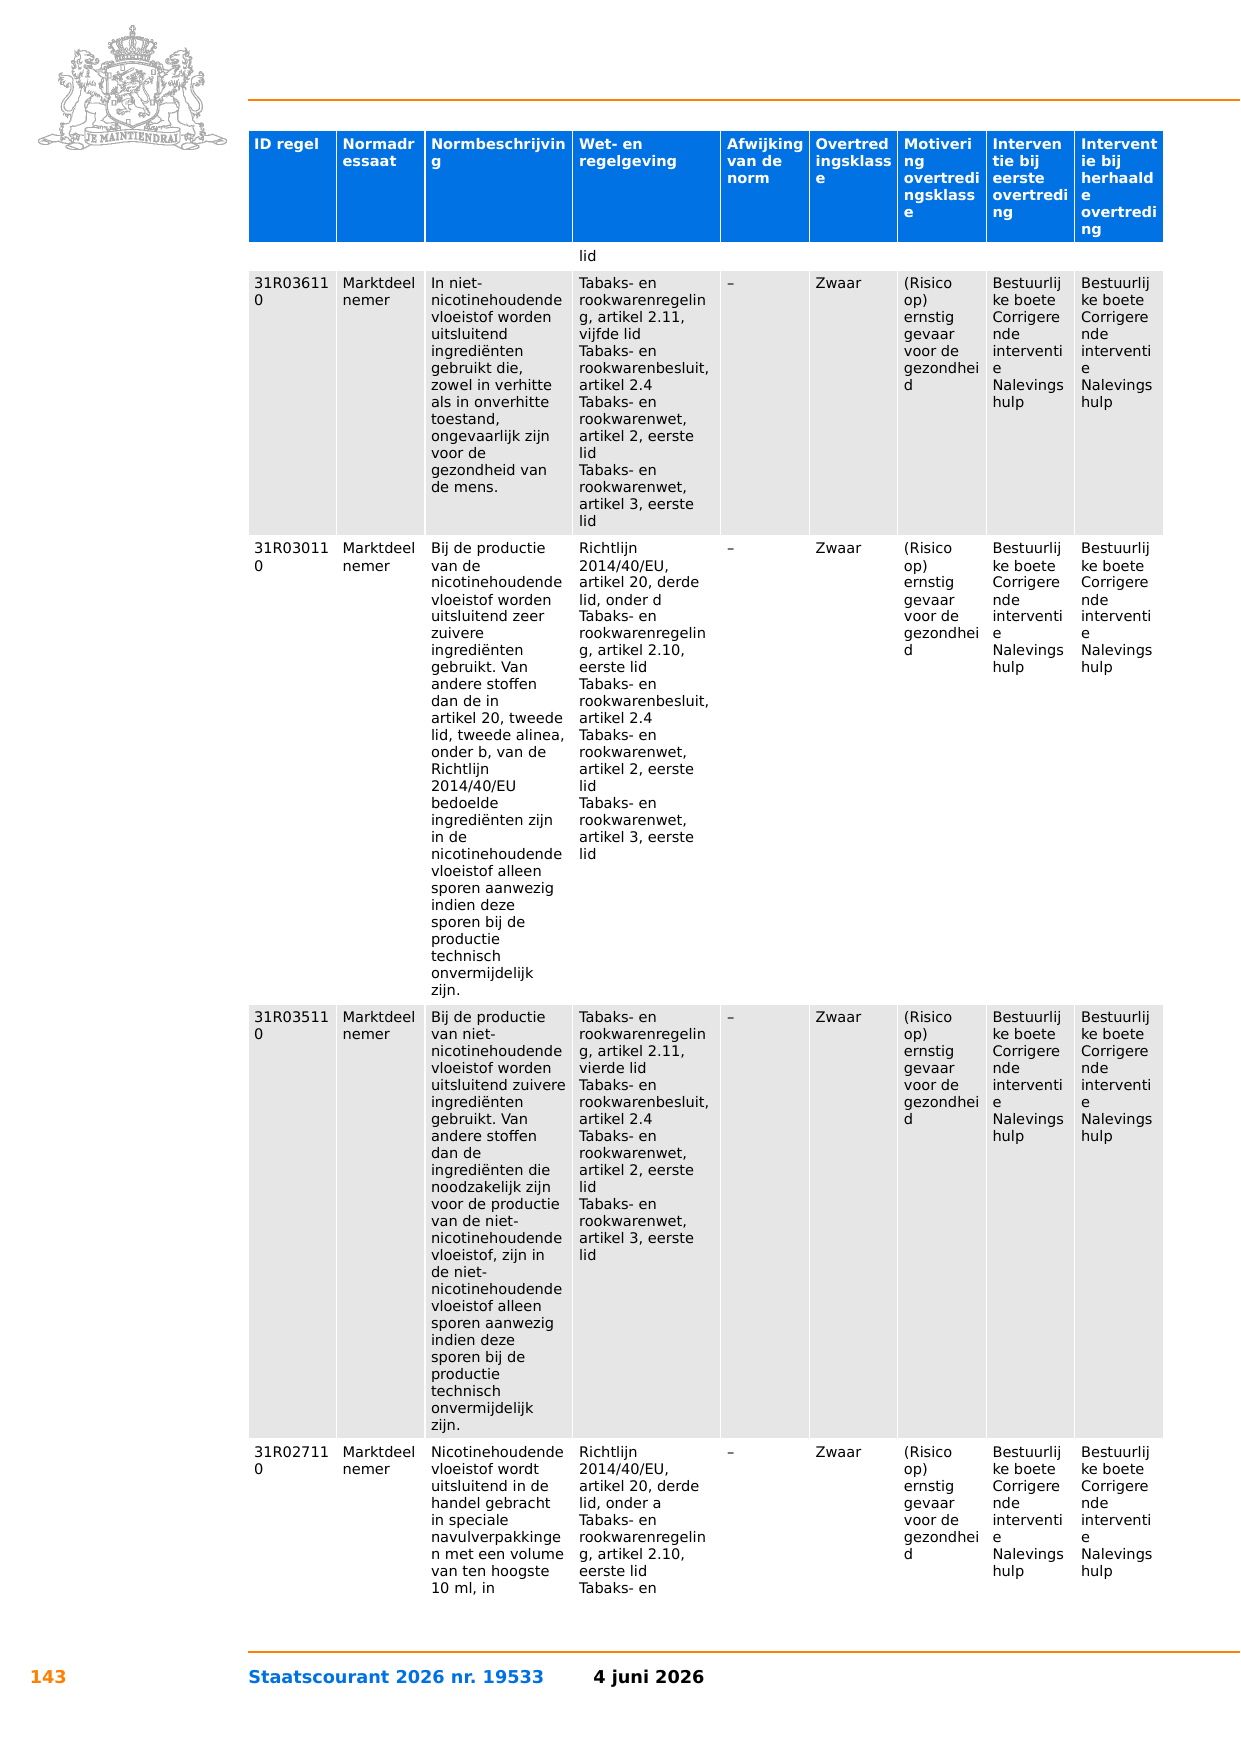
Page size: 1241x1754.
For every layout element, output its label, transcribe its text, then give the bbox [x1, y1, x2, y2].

table_cell Bestuurlijke boete Corrigerende interventie Nalevingshulp [987, 271, 1074, 535]
table_cell Bestuurlijke boete Corrigerende interventie Nalevingshulp [987, 536, 1074, 1003]
table_cell (Risico op) ernstig gevaar voor de gezondheid [898, 1005, 986, 1438]
table_cell Richtlijn 2014/40/EU, artikel 20, derde lid, onder d Tabaks- en rookwarenregeling, artikel 2.10, eerste lid Tabaks- en rookwarenbesluit, artikel 2.4 Tabaks- en rookwarenwet, artikel 2, eerste lid Tabaks- en rookwarenwet, artikel 3, eerste lid [573, 536, 720, 1003]
table_cell Zwaar [810, 536, 897, 1003]
table_cell – [721, 536, 809, 1003]
table_cell Bij de productie van niet-nicotinehoudende vloeistof worden uitsluitend zuivere ingrediënten gebruikt. Van andere stoffen dan de ingrediënten die noodzakelijk zijn voor de productie van de niet-nicotinehoudende vloeistof, zijn in de niet-nicotinehoudende vloeistof alleen sporen aanwezig indien deze sporen bij de productie technisch onvermijdelijk zijn. [426, 1005, 572, 1438]
table_header Wet- en regelgeving [573, 131, 720, 242]
picture [38, 25, 227, 150]
table_header ID regel [249, 131, 336, 242]
table_cell Marktdeelnemer [337, 271, 424, 535]
table_cell [1075, 243, 1163, 269]
table_cell Bestuurlijke boete Corrigerende interventie Nalevingshulp [1075, 1005, 1163, 1438]
table_cell – [721, 1440, 809, 1602]
table_header Afwijking van de norm [721, 131, 809, 242]
table_cell 31R035110 [249, 1005, 336, 1438]
table_cell lid [573, 243, 720, 269]
table_cell Zwaar [810, 271, 897, 535]
table_cell Bestuurlijke boete Corrigerende interventie Nalevingshulp [987, 1005, 1074, 1438]
table_header Normadressaat [337, 131, 424, 242]
table_cell – [721, 271, 809, 535]
table_cell Richtlijn 2014/40/EU, artikel 20, derde lid, onder a Tabaks- en rookwarenregeling, artikel 2.10, eerste lid Tabaks- en [573, 1440, 720, 1602]
table_header Motivering overtredingsklasse [898, 131, 986, 242]
table_cell Marktdeelnemer [337, 1005, 424, 1438]
table_cell (Risico op) ernstig gevaar voor de gezondheid [898, 536, 986, 1003]
table_cell Tabaks- en rookwarenregeling, artikel 2.11, vijfde lid Tabaks- en rookwarenbesluit, artikel 2.4 Tabaks- en rookwarenwet, artikel 2, eerste lid Tabaks- en rookwarenwet, artikel 3, eerste lid [573, 271, 720, 535]
table_cell [898, 243, 986, 269]
table_cell [810, 243, 897, 269]
table_header Normbeschrijving [426, 131, 572, 242]
table_cell – [721, 1005, 809, 1438]
table_cell Bij de productie van de nicotinehoudende vloeistof worden uitsluitend zeer zuivere ingrediënten gebruikt. Van andere stoffen dan de in artikel 20, tweede lid, tweede alinea, onder b, van de Richtlijn 2014/40/EU bedoelde ingrediënten zijn in de nicotinehoudende vloeistof alleen sporen aanwezig indien deze sporen bij de productie technisch onvermijdelijk zijn. [426, 536, 572, 1003]
table_cell (Risico op) ernstig gevaar voor de gezondheid [898, 1440, 986, 1602]
table_cell Zwaar [810, 1440, 897, 1602]
table_cell [337, 243, 424, 269]
table_cell Tabaks- en rookwarenregeling, artikel 2.11, vierde lid Tabaks- en rookwarenbesluit, artikel 2.4 Tabaks- en rookwarenwet, artikel 2, eerste lid Tabaks- en rookwarenwet, artikel 3, eerste lid [573, 1005, 720, 1438]
table_cell Marktdeelnemer [337, 1440, 424, 1602]
table_cell Nicotinehoudende vloeistof wordt uitsluitend in de handel gebracht in speciale navulverpakkingen met een volume van ten hoogste 10 ml, in [426, 1440, 572, 1602]
table_cell In niet-nicotinehoudende vloeistof worden uitsluitend ingrediënten gebruikt die, zowel in verhitte als in onverhitte toestand, ongevaarlijk zijn voor de gezondheid van de mens. [426, 271, 572, 535]
table_cell 31R027110 [249, 1440, 336, 1602]
table_header Interventie bij herhaalde overtreding [1075, 131, 1163, 242]
table_header Interventie bij eerste overtreding [987, 131, 1074, 242]
table_cell Zwaar [810, 1005, 897, 1438]
table_cell 31R030110 [249, 536, 336, 1003]
table_cell [721, 243, 809, 269]
table_cell (Risico op) ernstig gevaar voor de gezondheid [898, 271, 986, 535]
table_cell [987, 243, 1074, 269]
table_cell Bestuurlijke boete Corrigerende interventie Nalevingshulp [987, 1440, 1074, 1602]
table_cell Bestuurlijke boete Corrigerende interventie Nalevingshulp [1075, 271, 1163, 535]
table_header Overtredingsklasse [810, 131, 897, 242]
table_cell 31R036110 [249, 271, 336, 535]
table_cell Marktdeelnemer [337, 536, 424, 1003]
table_cell [249, 243, 336, 269]
table_cell Bestuurlijke boete Corrigerende interventie Nalevingshulp [1075, 536, 1163, 1003]
table_cell Bestuurlijke boete Corrigerende interventie Nalevingshulp [1075, 1440, 1163, 1602]
